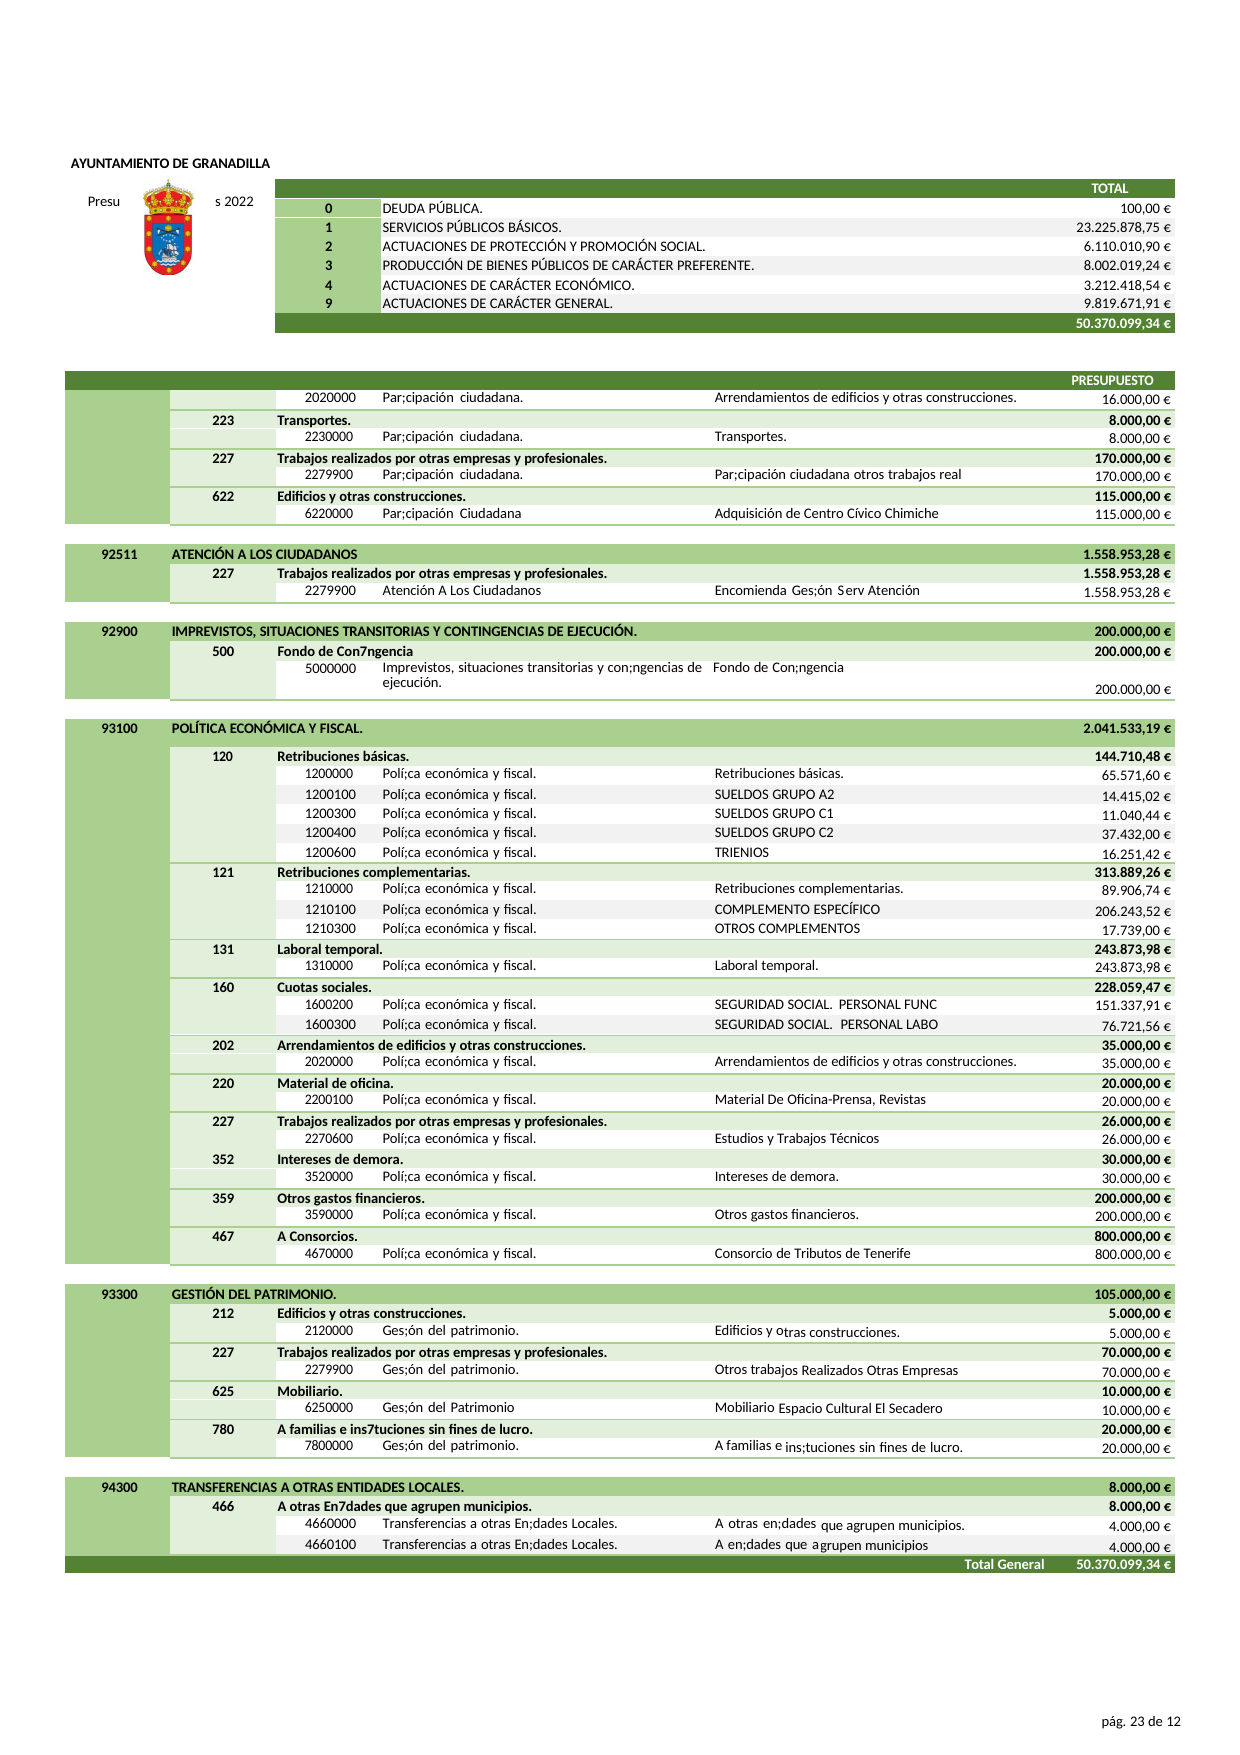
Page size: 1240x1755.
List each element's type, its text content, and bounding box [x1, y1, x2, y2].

table_cell 3520000 Polí;ca económica y ﬁscal. [276, 1169, 661, 1188]
table_cell 6250000 Ges;ón del Patrimonio Mobiliario [276, 1400, 780, 1419]
table_cell PRODUCCIÓN DE BIENES PÚBLICOS DE CARÁCTER PREFERENTE. [381, 256, 801, 275]
table_cell [661, 864, 1051, 881]
table_cell Ediﬁcios y otras construcciones. [276, 488, 620, 505]
table_cell [620, 411, 1060, 428]
table_cell [170, 1054, 276, 1073]
table_cell 243.873,98 € [1051, 958, 1175, 977]
table_cell [170, 1323, 276, 1342]
table_cell SEGURIDAD SOCIAL. [661, 1015, 837, 1034]
table_cell COMPLEMENTO ESPECÍFICO [661, 900, 1051, 919]
table_cell Polí;ca económica y ﬁscal. [369, 920, 661, 939]
table_cell [170, 1169, 276, 1188]
table_cell 1200400 [276, 824, 369, 843]
table_cell 227 [170, 1344, 276, 1361]
table_cell 1210300 [276, 920, 369, 939]
table_cell 144.710,48 € [1051, 747, 1175, 766]
table_cell Consorcio de Tributos de Tenerife [661, 1245, 1051, 1264]
table_header 92511 [65, 544, 170, 564]
table_cell Mobiliario. [276, 1382, 780, 1399]
table_cell [661, 747, 1051, 766]
table_cell 212 [170, 1304, 276, 1323]
table_cell 4660000 [276, 1516, 369, 1534]
table_cell 10.000,00 € [780, 1382, 1175, 1399]
table_cell 2279900 Par;cipación ciudadana. [276, 467, 620, 486]
table_cell Imprevistos, situaciones transitorias y con;ngencias de Fondo de Con;ngencia ejecución. [369, 661, 867, 699]
table_cell Material De Oﬁcina-Prensa, Revistas [661, 1092, 1051, 1111]
table_cell 227 [170, 1113, 276, 1130]
table_cell A otras En7dades que agrupen municipios. [276, 1496, 821, 1516]
table_cell [170, 505, 276, 524]
table_cell ACTUACIONES DE CARÁCTER ECONÓMICO. [381, 275, 801, 294]
table_cell [170, 1438, 276, 1457]
table_cell TRIENIOS [661, 843, 1051, 862]
table_cell 16.251,42 € [1051, 843, 1175, 862]
table_cell 35.000,00 € [1051, 1036, 1175, 1053]
table_cell 206.243,52 € [1051, 900, 1175, 919]
table_cell A Consorcios. [276, 1228, 661, 1245]
table_header 1.558.953,28 € [846, 544, 1175, 564]
table_cell 2120000 Ges;ón del patrimonio. Ediﬁcios y o [276, 1323, 780, 1342]
table_cell 20.000,00 € [780, 1420, 1175, 1438]
table_cell erv Atención 1.558.953,28 € [846, 583, 1175, 602]
table_cell 220 [170, 1075, 276, 1092]
table_cell [65, 1556, 821, 1573]
table_cell 0 [275, 199, 381, 217]
table_header TOTAL [275, 179, 1175, 198]
table_cell [170, 1361, 276, 1380]
table_cell Espacio Cultural El Secadero 10.000,00 € [780, 1400, 1175, 1419]
table_cell 202 [170, 1036, 276, 1053]
table_cell Laboral temporal. [661, 958, 1051, 977]
table_cell [661, 1228, 1051, 1245]
table_cell [620, 488, 1060, 505]
table_cell 7800000 Ges;ón del patrimonio. A familias e [276, 1438, 780, 1457]
table_cell 115.000,00 € [1060, 505, 1175, 524]
table_cell Intereses de demora. [276, 1149, 661, 1168]
table_cell 800.000,00 € [1051, 1228, 1175, 1245]
table_cell OTROS COMPLEMENTOS [661, 920, 1051, 939]
table_cell 1200300 [276, 805, 369, 823]
table_header ATENCIÓN A LOS CIUDADANOS [170, 544, 846, 564]
table_cell 4 [275, 275, 381, 294]
table_cell 223 [170, 411, 276, 428]
table_cell [170, 1516, 276, 1554]
table_cell 5.000,00 € [780, 1304, 1175, 1323]
table_cell 3.212.418,54 € [801, 275, 1175, 294]
table_cell [661, 1113, 1051, 1130]
table_cell [661, 1075, 1051, 1092]
table_cell Fondo de Con7ngencia [276, 641, 867, 661]
table_cell [170, 429, 276, 448]
table_cell Par;cipación ciudadana. [369, 390, 620, 409]
table_cell Retribuciones complementarias. [661, 881, 1051, 900]
table_cell 151.337,91 € [1051, 996, 1175, 1015]
table_cell 352 [170, 1149, 276, 1168]
table_cell Retribuciones complementarias. [276, 864, 661, 881]
table_cell Arrendamientos de ediﬁcios y otras construcciones. [620, 390, 1060, 409]
table_header IMPREVISTOS, SITUACIONES TRANSITORIAS Y CONTINGENCIAS DE EJECUCIÓN. [170, 622, 867, 641]
table_cell 65.571,60 € [1051, 766, 1175, 785]
table_cell ACTUACIONES DE PROTECCIÓN Y PROMOCIÓN SOCIAL. [381, 237, 801, 256]
table_cell 2270600 Polí;ca económica y ﬁscal. [276, 1130, 661, 1149]
table_cell [170, 958, 276, 977]
table_cell Trabajos realizados por otras empresas y profesionales. [276, 564, 846, 583]
table_cell SEGURIDAD SOCIAL. PERSONAL FUNC [661, 996, 1051, 1015]
table_cell [170, 766, 276, 862]
table_cell ACTUACIONES DE CARÁCTER GENERAL. [381, 294, 801, 313]
table_cell 227 [170, 450, 276, 467]
table_cell Arrendamientos de ediﬁcios y otras construcciones. [661, 1054, 1051, 1073]
table_cell 3 [275, 256, 381, 275]
table_cell [661, 940, 1051, 958]
table_cell [170, 1207, 276, 1226]
table_cell Transferencias a otras En;dades Locales. A en;dades que a [369, 1535, 821, 1554]
table_cell Cuotas sociales. [276, 979, 661, 996]
table_cell Trabajos realizados por otras empresas y profesionales. [276, 450, 620, 467]
table_header GESTIÓN DEL PATRIMONIO. [170, 1284, 780, 1304]
table_cell 9 [275, 294, 381, 313]
table_cell 115.000,00 € [1060, 488, 1175, 505]
table_cell 170.000,00 € [1060, 450, 1175, 467]
table_cell 200.000,00 € [867, 661, 1175, 699]
table_header 8.000,00 € [821, 1477, 1175, 1496]
table_cell Ediﬁcios y otras construcciones. [276, 1304, 780, 1323]
table_cell 1210000 Polí;ca económica y ﬁscal. [276, 881, 661, 900]
table_cell ins;tuciones sin ﬁnes de lucro. 20.000,00 € [780, 1438, 1175, 1457]
table_cell 76.721,56 € [1051, 1015, 1175, 1034]
table_cell 1600300 [276, 1015, 369, 1034]
table_cell Atención A Los Ciudadanos Encomienda Ges;ón S [369, 583, 846, 602]
table_cell 131 [170, 940, 276, 958]
table_cell 6220000 Par;cipación Ciudadana [276, 505, 620, 524]
table_cell 2 [275, 237, 381, 256]
table_cell 8.000,00 € [1060, 411, 1175, 428]
table_cell 1310000 Polí;ca económica y ﬁscal. [276, 958, 661, 977]
table_cell 1200000 Polí;ca económica y ﬁscal. [276, 766, 661, 785]
table_cell 1200100 [276, 785, 369, 804]
table_cell 2020000 [276, 390, 369, 409]
table_cell 6.110.010,90 € [801, 237, 1175, 256]
table_cell Polí;ca económica y ﬁscal. [369, 900, 661, 919]
table_cell 243.873,98 € [1051, 940, 1175, 958]
table_cell que agrupen municipios. 4.000,00 € [821, 1516, 1175, 1534]
table_cell 26.000,00 € [1051, 1113, 1175, 1130]
table_cell [170, 661, 276, 699]
table_cell Retribuciones básicas. [661, 766, 1051, 785]
table_cell 200.000,00 € [1051, 1207, 1175, 1226]
table_cell Transportes. [620, 429, 1060, 448]
table_cell Polí;ca económica y ﬁscal. [369, 805, 661, 823]
table_cell 622 [170, 488, 276, 505]
table_cell Transferencias a otras En;dades Locales. A otras en;dades [369, 1516, 821, 1534]
table_cell Trabajos realizados por otras empresas y profesionales. [276, 1344, 780, 1361]
table_cell 2279900 Ges;ón del patrimonio. Otros traba [276, 1361, 780, 1380]
table_cell [661, 1190, 1051, 1207]
table_header 92900 [65, 622, 170, 641]
table_cell 2279900 [276, 583, 369, 602]
table_cell [170, 1130, 276, 1149]
table_cell DEUDA PÚBLICA. [381, 199, 801, 217]
table_cell Transportes. [276, 411, 620, 428]
table_cell Arrendamientos de ediﬁcios y otras construcciones. [276, 1036, 661, 1053]
table_cell 4670000 Polí;ca económica y ﬁscal. [276, 1245, 661, 1264]
table_cell 23.225.878,75 € [801, 218, 1175, 237]
table_cell Material de oﬁcina. [276, 1075, 661, 1092]
table_cell 625 [170, 1382, 276, 1399]
table_cell 8.002.019,24 € [801, 256, 1175, 275]
table_cell [65, 1496, 170, 1554]
table_cell 11.040,44 € [1051, 805, 1175, 823]
table_cell 100,00 € [801, 199, 1175, 217]
table_cell A familias e ins7tuciones sin ﬁnes de lucro. [276, 1420, 780, 1438]
table_cell 30.000,00 € [1051, 1169, 1175, 1188]
table_cell 227 [170, 564, 276, 583]
table_cell Par;cipación ciudadana otros trabajos real [620, 467, 1060, 486]
table_cell Trabajos realizados por otras empresas y profesionales. [276, 1113, 661, 1130]
table_cell Polí;ca económica y ﬁscal. [369, 824, 661, 843]
table_cell 200.000,00 € [1051, 1190, 1175, 1207]
table_cell SERVICIOS PÚBLICOS BÁSICOS. [381, 218, 801, 237]
table_header POLÍTICA ECONÓMICA Y FISCAL. [170, 719, 661, 747]
table_cell 2230000 Par;cipación ciudadana. [276, 429, 620, 448]
table_cell jos Realizados Otras Empresas 70.000,00 € [780, 1361, 1175, 1380]
table_cell 1200600 [276, 843, 369, 862]
table_header TRANSFERENCIAS A OTRAS ENTIDADES LOCALES. [170, 1477, 821, 1496]
table_cell [170, 1400, 276, 1419]
table_cell 3590000 Polí;ca económica y ﬁscal. [276, 1207, 661, 1226]
table_cell 16.000,00 € [1060, 390, 1175, 409]
table_cell Polí;ca económica y ﬁscal. [369, 1015, 661, 1034]
table_cell 313.889,26 € [1051, 864, 1175, 881]
table_header 2.041.533,19 € [1051, 719, 1175, 747]
table_cell PERSONAL LABO [837, 1015, 1051, 1034]
table_cell 30.000,00 € [1051, 1149, 1175, 1168]
table_cell 5000000 [276, 661, 369, 699]
table_header 94300 [65, 1477, 170, 1496]
table_cell [170, 1092, 276, 1111]
table_cell 467 [170, 1228, 276, 1245]
table_cell 37.432,00 € [1051, 824, 1175, 843]
table_cell SUELDOS GRUPO C1 [661, 805, 1051, 823]
table_cell [170, 1245, 276, 1264]
table_cell 50.370.099,34 € [275, 313, 1175, 333]
table_cell 1.558.953,28 € [846, 564, 1175, 583]
table_header 105.000,00 € [780, 1284, 1175, 1304]
table_cell Adquisición de Centro Cívico Chimiche [620, 505, 1060, 524]
table_cell [65, 1304, 170, 1457]
table_header [661, 719, 1051, 747]
table_header 200.000,00 € [867, 622, 1175, 641]
table_cell 1 [275, 218, 381, 237]
table_cell [661, 979, 1051, 996]
table_cell [170, 881, 276, 939]
table_cell [661, 1036, 1051, 1053]
table_cell 20.000,00 € [1051, 1075, 1175, 1092]
table_cell Laboral temporal. [276, 940, 661, 958]
table_cell [170, 467, 276, 486]
table_cell 8.000,00 € [1060, 429, 1175, 448]
table_cell Polí;ca económica y ﬁscal. [369, 785, 661, 804]
table_cell Estudios y Trabajos Técnicos [661, 1130, 1051, 1149]
table_cell 780 [170, 1420, 276, 1438]
table_cell 20.000,00 € [1051, 1092, 1175, 1111]
table_cell Total General 50.370.099,34 € [821, 1556, 1175, 1573]
table_cell [65, 564, 170, 602]
table_cell Polí;ca económica y ﬁscal. [369, 843, 661, 862]
table_header 93100 [65, 719, 170, 747]
table_cell 70.000,00 € [780, 1344, 1175, 1361]
table_cell grupen municipios 4.000,00 € [821, 1535, 1175, 1554]
table_cell 200.000,00 € [867, 641, 1175, 661]
table_cell 121 [170, 864, 276, 881]
table_cell Otros gastos ﬁnancieros. [661, 1207, 1051, 1226]
table_cell 2020000 Polí;ca económica y ﬁscal. [276, 1054, 661, 1073]
table_cell 800.000,00 € [1051, 1245, 1175, 1264]
table_cell tras construcciones. 5.000,00 € [780, 1323, 1175, 1342]
table_cell 160 [170, 979, 276, 996]
table_cell 2200100 Polí;ca económica y ﬁscal. [276, 1092, 661, 1111]
table_cell 9.819.671,91 € [801, 294, 1175, 313]
table_cell [170, 583, 276, 602]
table_cell 14.415,02 € [1051, 785, 1175, 804]
table_cell 228.059,47 € [1051, 979, 1175, 996]
table_cell 500 [170, 641, 276, 661]
table_cell [170, 996, 276, 1034]
table_cell 4660100 [276, 1535, 369, 1554]
table_cell 170.000,00 € [1060, 467, 1175, 486]
table_cell [65, 747, 170, 1264]
table_cell 8.000,00 € [821, 1496, 1175, 1516]
table_cell [620, 450, 1060, 467]
table_cell 17.739,00 € [1051, 920, 1175, 939]
table_cell SUELDOS GRUPO A2 [661, 785, 1051, 804]
table_cell 120 Retribuciones básicas. [170, 747, 661, 766]
table_cell SUELDOS GRUPO C2 [661, 824, 1051, 843]
table_cell 1210100 [276, 900, 369, 919]
table_cell Intereses de demora. [661, 1169, 1051, 1188]
table_cell [65, 641, 170, 699]
table_cell [661, 1149, 1051, 1168]
table_cell 35.000,00 € [1051, 1054, 1175, 1073]
table_cell [170, 390, 276, 409]
table_cell Otros gastos ﬁnancieros. [276, 1190, 661, 1207]
table_cell 26.000,00 € [1051, 1130, 1175, 1149]
table_header PRESUPUESTO [65, 371, 1175, 390]
table_header 93300 [65, 1284, 170, 1304]
table_cell 1600200 Polí;ca económica y ﬁscal. [276, 996, 661, 1015]
table_cell [65, 390, 170, 524]
table_cell 466 [170, 1496, 276, 1516]
table_cell 359 [170, 1190, 276, 1207]
table_cell 89.906,74 € [1051, 881, 1175, 900]
